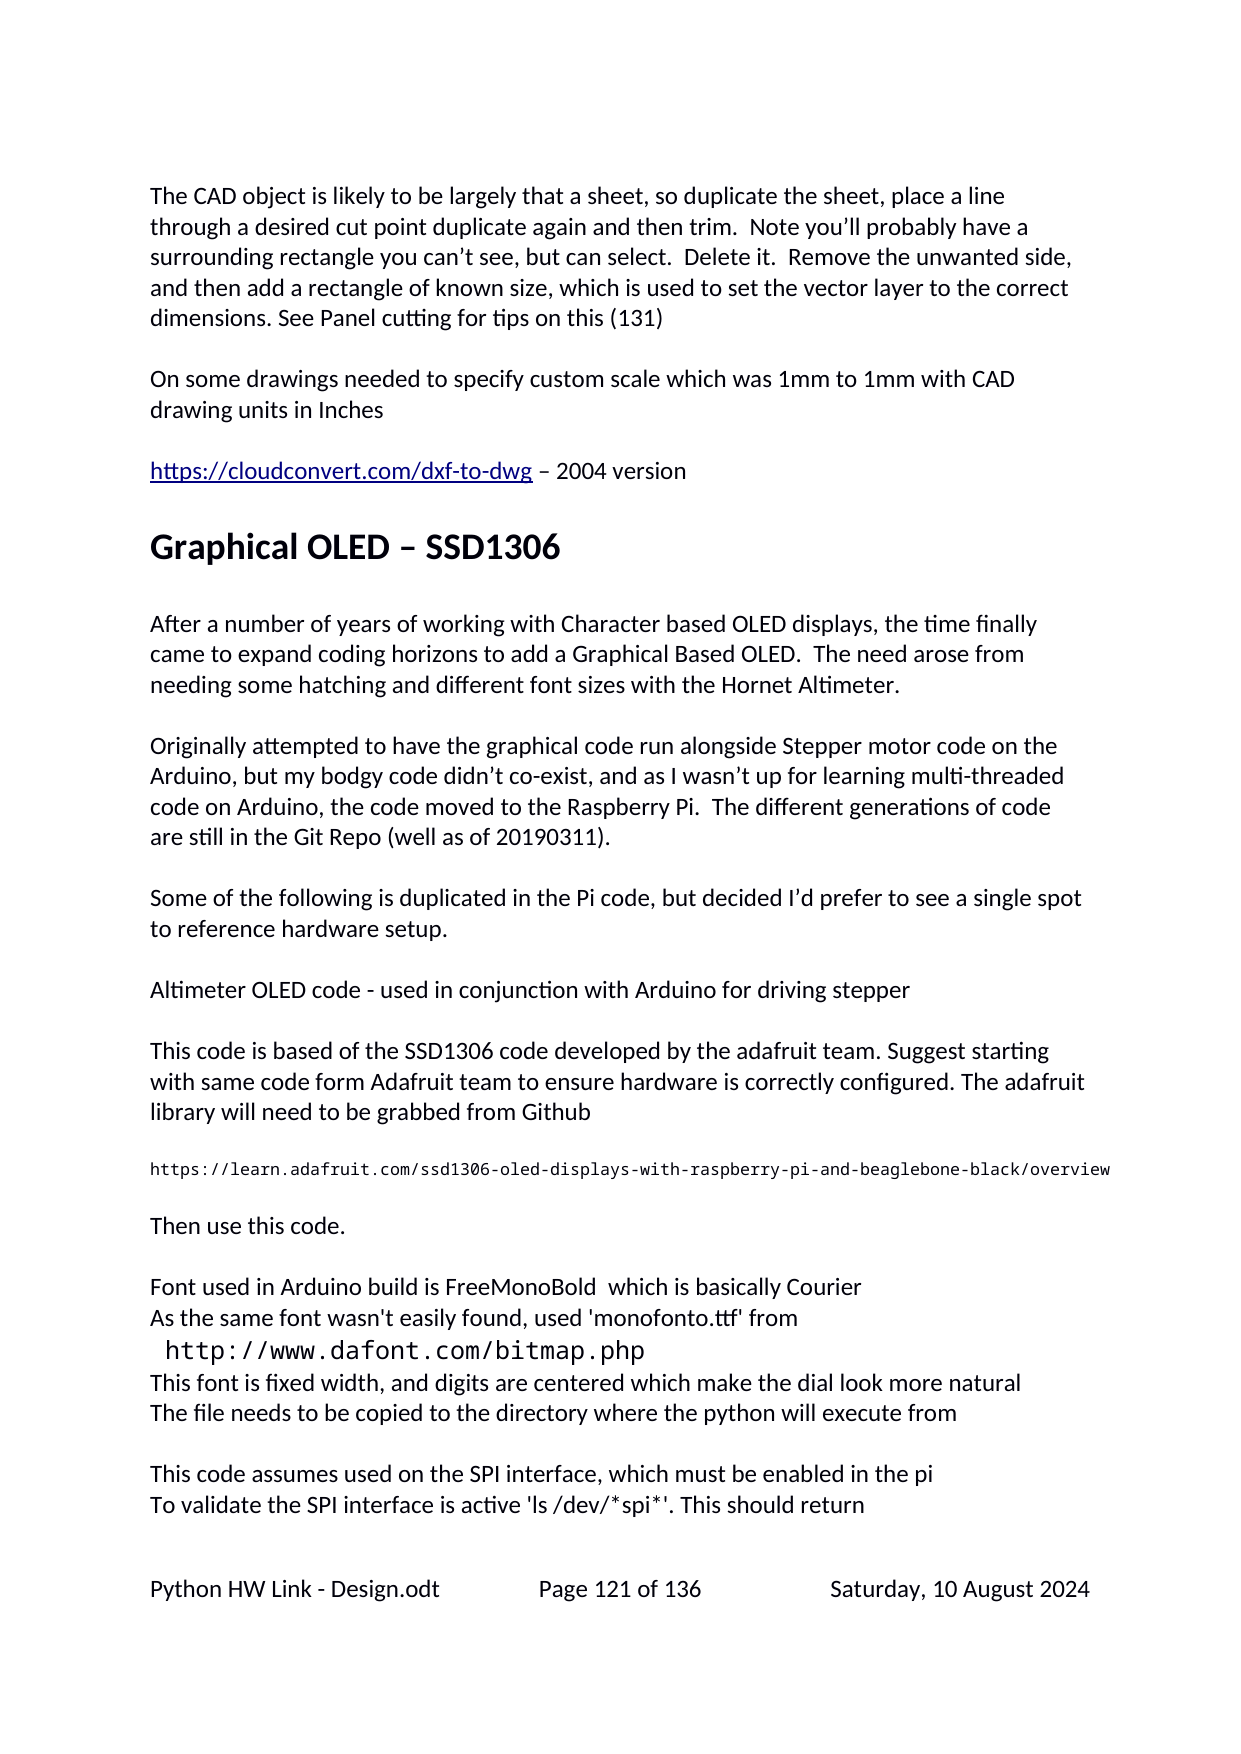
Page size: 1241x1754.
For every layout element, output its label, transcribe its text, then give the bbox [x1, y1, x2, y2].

text Then use this code. [150, 1211, 1090, 1241]
text The CAD object is likely to be largely that a sheet, so duplicate the sheet, place a line through a desired cut point duplicate again and then trim. Note you’ll probably have a surrounding rectangle you can’t see, but can select. Delete it. Remove the unwanted side, and then add a rectangle of known size, which is used to set the vector layer to the correct dimensions. See Panel cutting for tips on this (131) [150, 181, 1090, 333]
text Font used in Arduino build is FreeMonoBold which is basically Courier [150, 1272, 1090, 1302]
text This font is fixed width, and digits are centered which make the dial look more natural [150, 1367, 1090, 1397]
text Originally attempted to have the graphical code run alongside Stepper motor code on the Arduino, but my bodgy code didn’t co-exist, and as I wasn’t up for learning multi-threaded code on Arduino, the code moved to the Raspberry Pi. The different generations of code are still in the Git Repo (well as of 20190311). [150, 730, 1090, 852]
text This code assumes used on the SPI interface, which must be enabled in the pi [150, 1458, 1090, 1489]
text As the same font wasn't easily found, used 'monofonto.ttf' from [150, 1302, 1090, 1333]
text On some drawings needed to specify custom scale which was 1mm to 1mm with CAD drawing units in Inches [150, 364, 1090, 425]
text The file needs to be copied to the directory where the python will execute from [150, 1397, 1090, 1428]
text To validate the SPI interface is active 'ls /dev/*spi*'. This should return [150, 1489, 1090, 1519]
text https://cloudconvert.com/dxf-to-dwg – 2004 version [150, 455, 1090, 486]
text Altimeter OLED code - used in conjunction with Arduino for driving stepper [150, 974, 1090, 1005]
text This code is based of the SSD1306 code developed by the adafruit team. Suggest starting with same code form Adafruit team to ensure hardware is correctly configured. The adafruit library will need to be grabbed from Github [150, 1035, 1090, 1127]
text http://www.dafont.com/bitmap.php [150, 1333, 1090, 1367]
text https://learn.adafruit.com/ssd1306-oled-displays-with-raspberry-pi-and-beaglebone-black/overview [150, 1157, 1149, 1180]
text Some of the following is duplicated in the Pi code, but decided I’d prefer to see a single spot to reference hardware setup. [150, 883, 1090, 944]
text After a number of years of working with Character based OLED displays, the time finally came to expand coding horizons to add a Graphical Based OLED. The need arose from needing some hatching and different font sizes with the Hornet Altimeter. [150, 608, 1090, 699]
subtitle Graphical OLED – SSD1306 [150, 523, 1090, 569]
